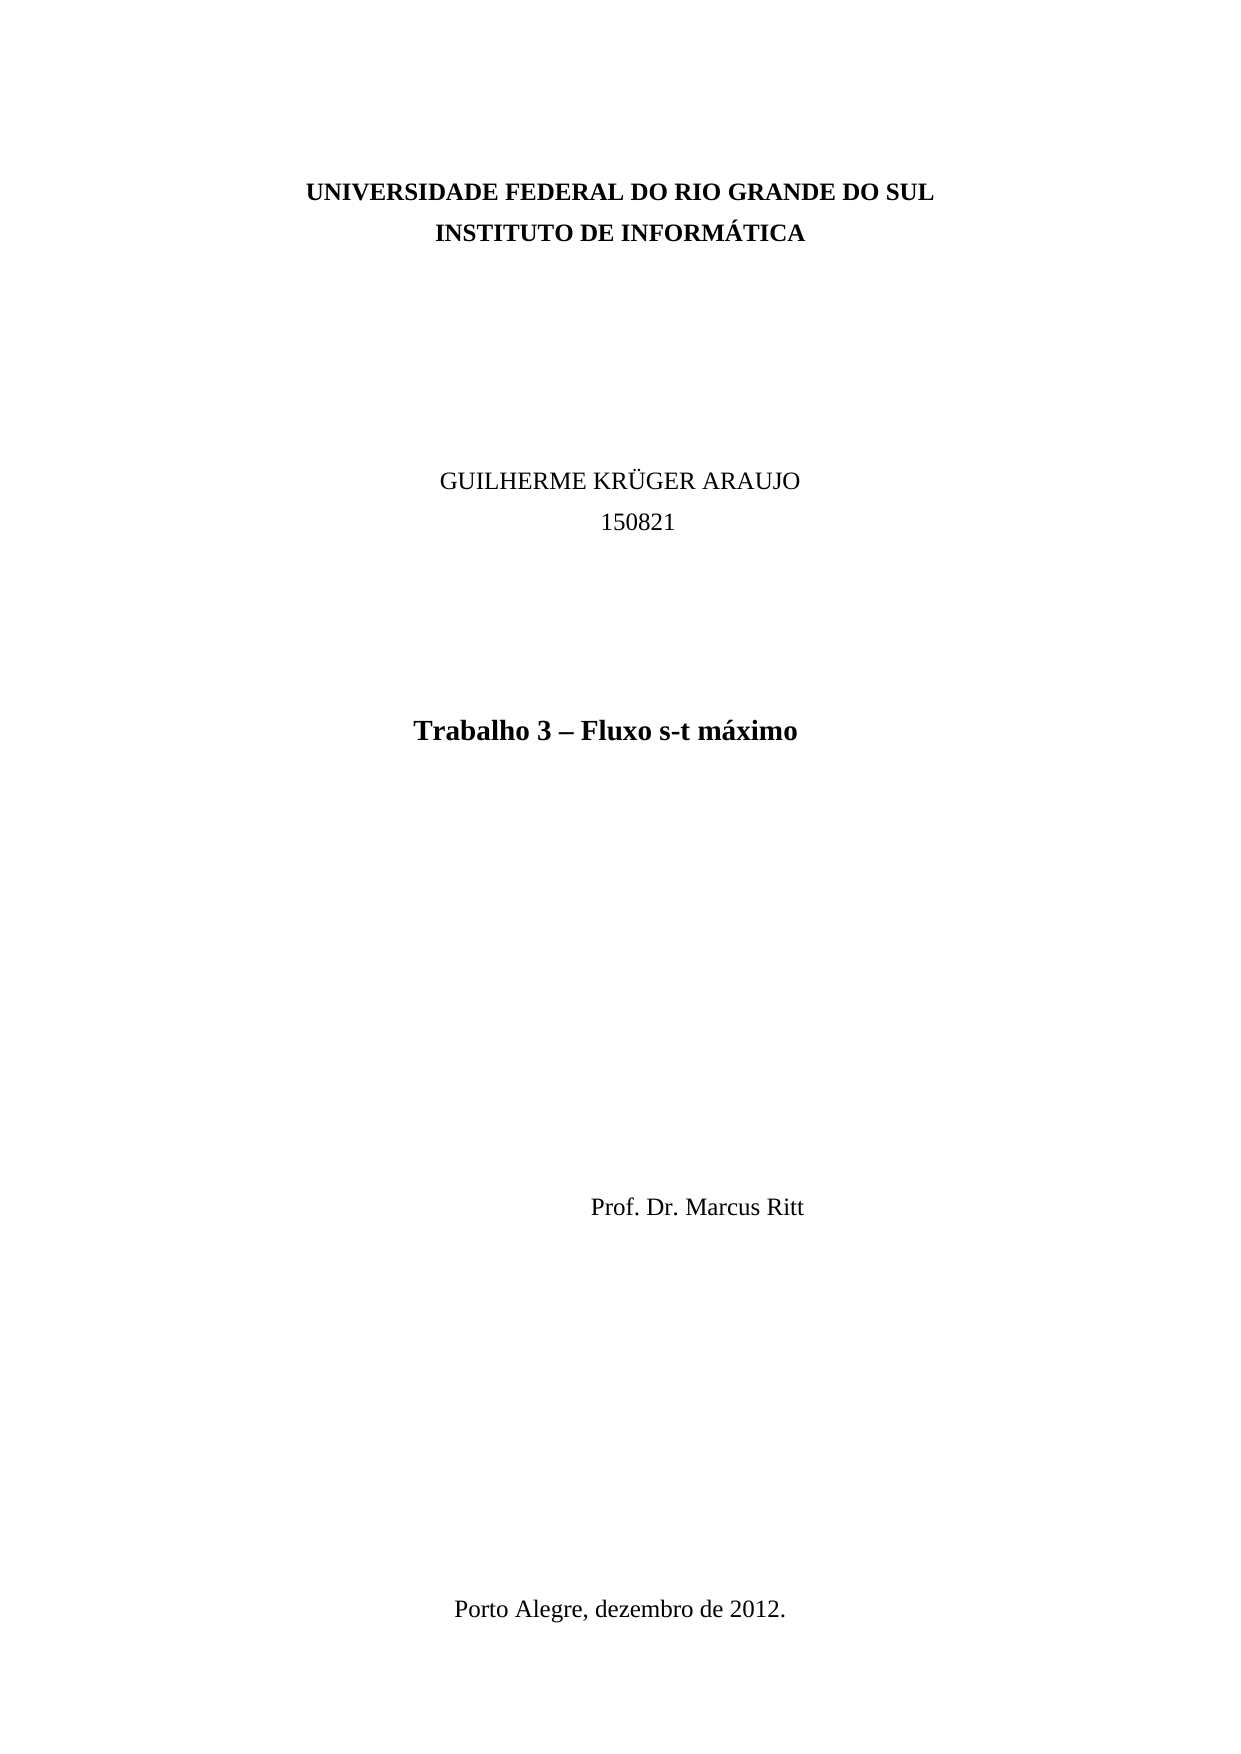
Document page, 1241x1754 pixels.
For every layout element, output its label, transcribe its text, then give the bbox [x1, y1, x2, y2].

text Guilherme krüger Araujo [177, 466, 1063, 495]
text 150821 [177, 507, 1063, 536]
text Trabalho 3 – Fluxo s-t máximo [325, 713, 886, 747]
text Porto Alegre, dezembro de 2012. [177, 1594, 1063, 1623]
text UNIVERSIDADE FEDERAL DO RIO GRANDE DO SUL [177, 177, 1063, 206]
text Prof. Dr. Marcus Ritt [591, 1192, 1063, 1221]
text INSTITUTO DE INFORMÁTICA [177, 218, 1063, 247]
